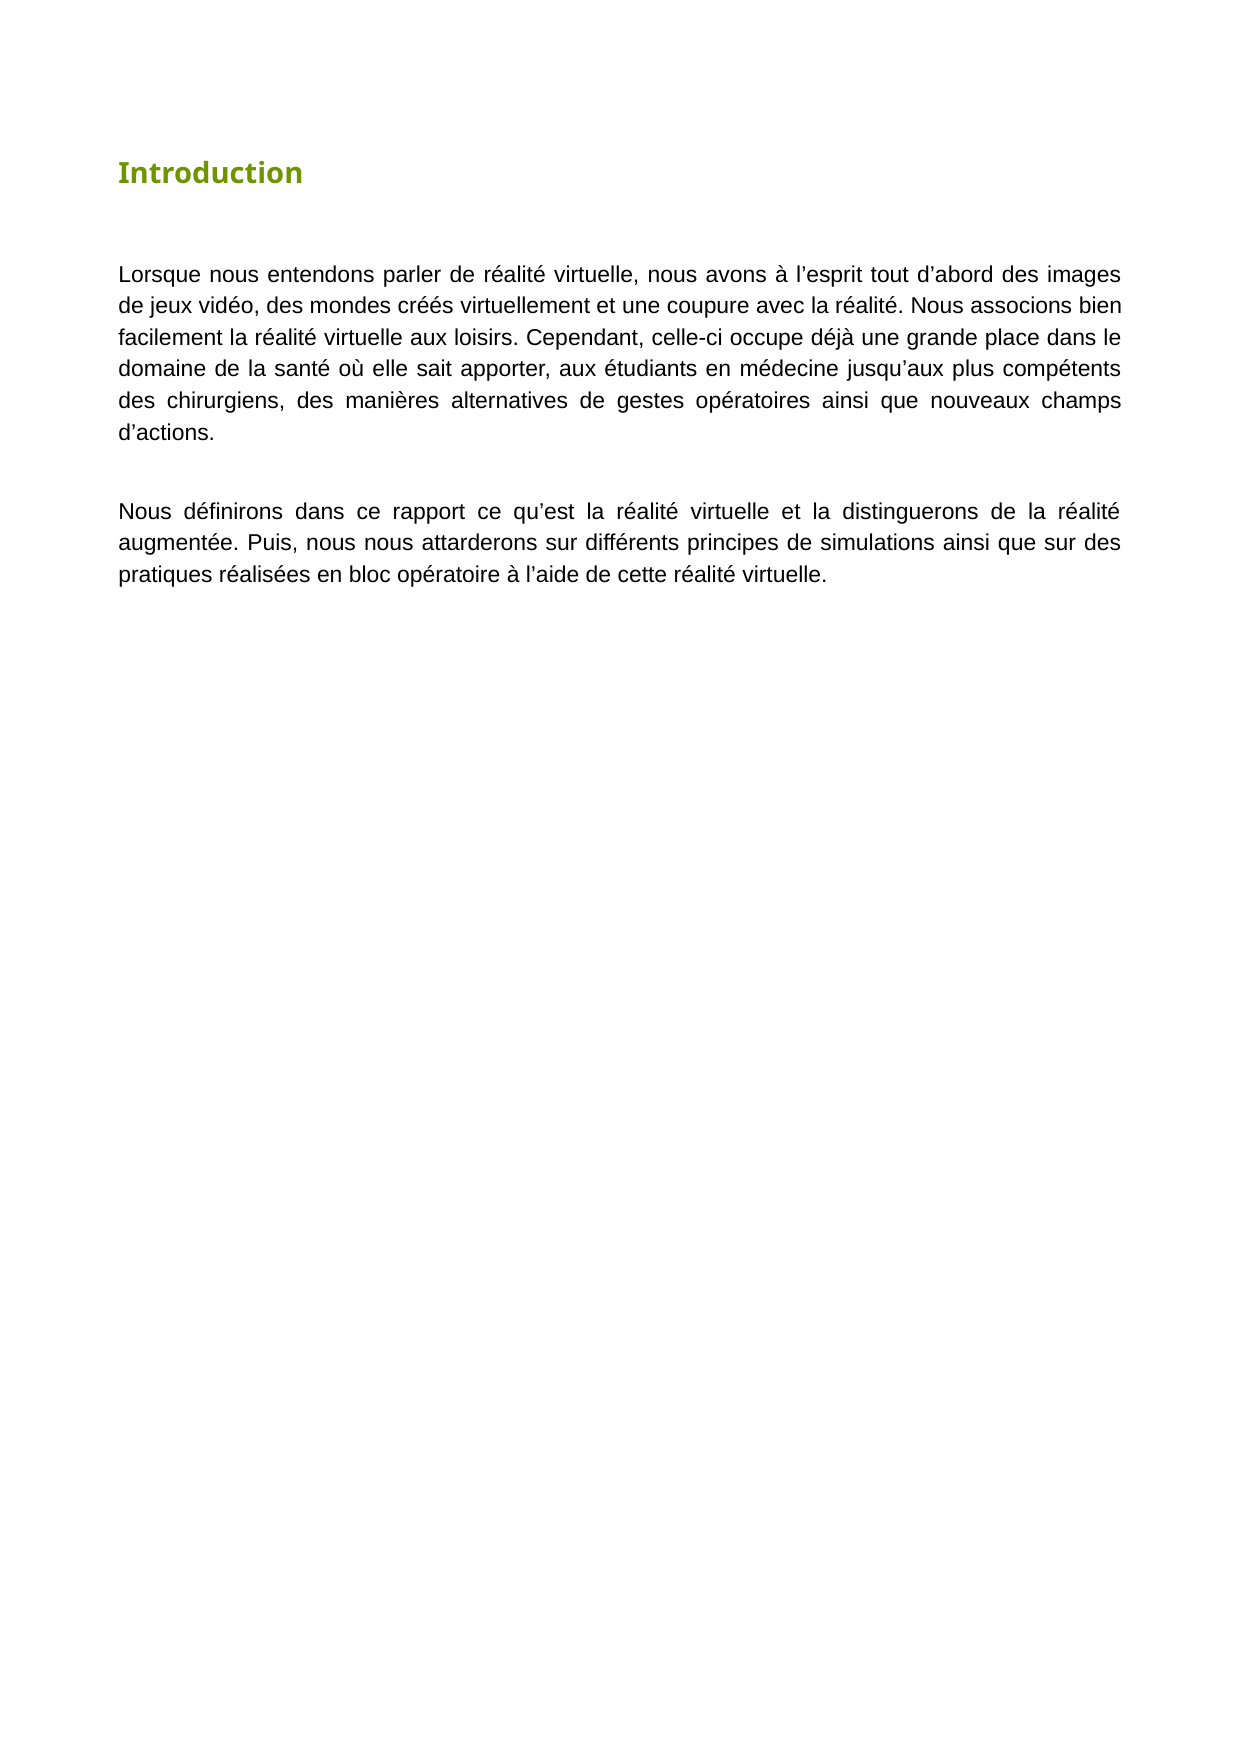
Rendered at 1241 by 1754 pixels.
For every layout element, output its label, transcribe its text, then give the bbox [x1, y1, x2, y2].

text Nous définirons dans ce rapport ce qu’est la réalité virtuelle et la distinguerons de la réalité augmentée. Puis, nous nous attarderons sur différents principes de simulations ainsi que sur des pratiques réalisées en bloc opératoire à l’aide de cette réalité virtuelle. [118, 498, 1122, 587]
text Introduction [118, 118, 1122, 192]
text Lorsque nous entendons parler de réalité virtuelle, nous avons à l’esprit tout d’abord des images de jeux vidéo, des mondes créés virtuellement et une coupure avec la réalité. Nous associons bien facilement la réalité virtuelle aux loisirs. Cependant, celle-ci occupe déjà une grande place dans le domaine de la santé où elle sait apporter, aux étudiants en médecine jusqu’aux plus compétents des chirurgiens, des manières alternatives de gestes opératoires ainsi que nouveaux champs d’actions. [118, 261, 1122, 445]
